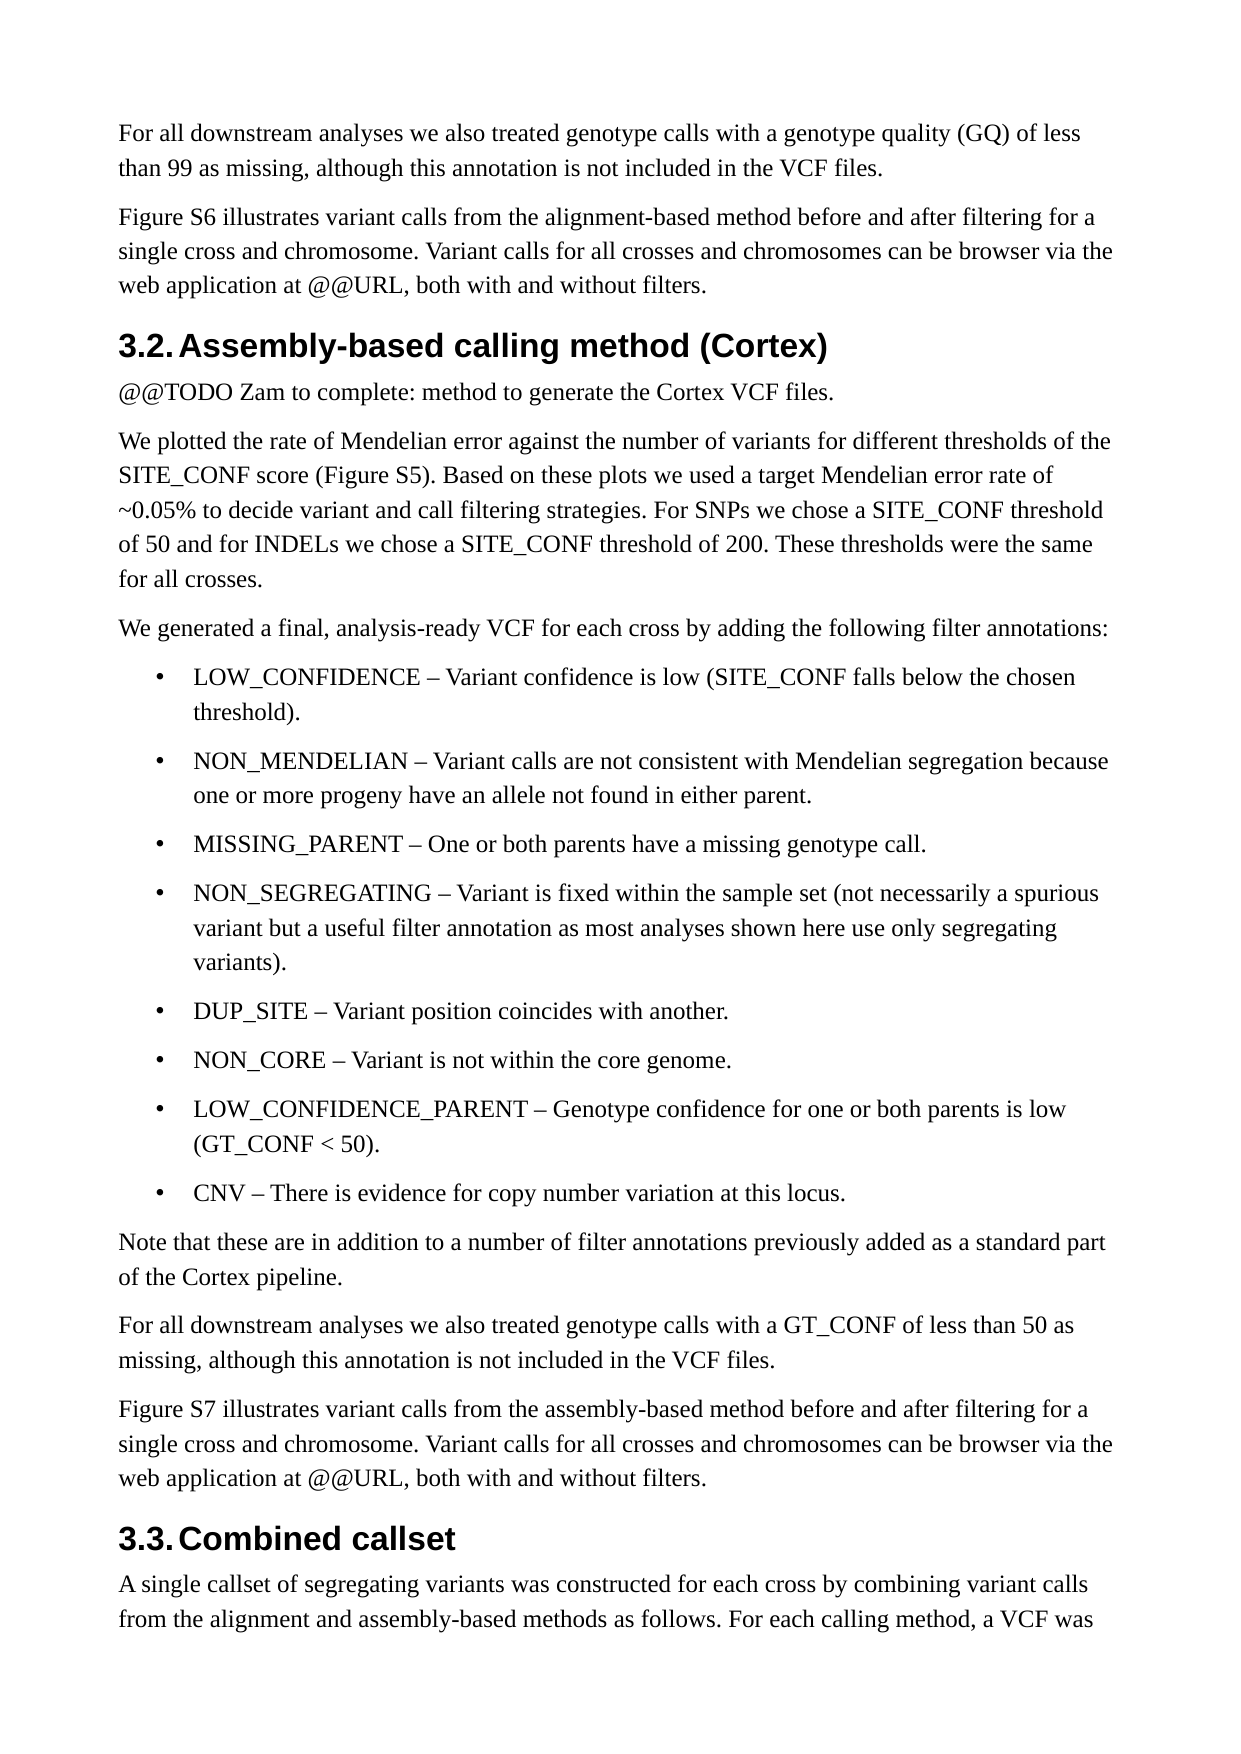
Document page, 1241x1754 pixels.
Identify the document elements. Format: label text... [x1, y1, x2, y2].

subtitle Combined callset [118, 1518, 1122, 1557]
text For all downstream analyses we also treated genotype calls with a genotype quality (GQ) of less than 99 as missing, although this annotation is not included in the VCF files. [118, 118, 1122, 181]
list MISSING_PARENT – One or both parents have a missing genotype call. [156, 829, 1122, 858]
list CNV – There is evidence for copy number variation at this locus. [156, 1178, 1122, 1207]
text Figure S6 illustrates variant calls from the alignment-based method before and after filtering for a single cross and chromosome. Variant calls for all crosses and chromosomes can be browser via the web application at @@URL, both with and without filters. [118, 202, 1122, 299]
subtitle Assembly-based calling method (Cortex) [118, 326, 1122, 364]
list NON_CORE – Variant is not within the core genome. [156, 1045, 1122, 1074]
text Figure S7 illustrates variant calls from the assembly-based method before and after filtering for a single cross and chromosome. Variant calls for all crosses and chromosomes can be browser via the web application at @@URL, both with and without filters. [118, 1394, 1122, 1492]
list LOW_CONFIDENCE_PARENT – Genotype confidence for one or both parents is low (GT_CONF < 50). [156, 1094, 1122, 1158]
list DUP_SITE – Variant position coincides with another. [156, 996, 1122, 1025]
list LOW_CONFIDENCE – Variant confidence is low (SITE_CONF falls below the chosen threshold). [156, 662, 1122, 725]
text For all downstream analyses we also treated genotype calls with a GT_CONF of less than 50 as missing, although this annotation is not included in the VCF files. [118, 1311, 1122, 1374]
text We plotted the rate of Mendelian error against the number of variants for different thresholds of the SITE_CONF score (Figure S5). Based on these plots we used a target Mendelian error rate of ~0.05% to decide variant and call filtering strategies. For SNPs we chose a SITE_CONF threshold of 50 and for INDELs we chose a SITE_CONF threshold of 200. These thresholds were the same for all crosses. [118, 426, 1122, 593]
list NON_SEGREGATING – Variant is fixed within the sample set (not necessarily a spurious variant but a useful filter annotation as most analyses shown here use only segregating variants). [156, 878, 1122, 976]
list NON_MENDELIAN – Variant calls are not consistent with Mendelian segregation because one or more progeny have an allele not found in either parent. [156, 746, 1122, 809]
text We generated a final, analysis-ready VCF for each cross by adding the following filter annotations: [118, 613, 1122, 642]
text Note that these are in addition to a number of filter annotations previously added as a standard part of the Cortex pipeline. [118, 1227, 1122, 1290]
text @@TODO Zam to complete: method to generate the Cortex VCF files. [118, 377, 1122, 406]
text A single callset of segregating variants was constructed for each cross by combining variant calls from the alignment and assembly-based methods as follows. For each calling method, a VCF was [118, 1569, 1122, 1633]
